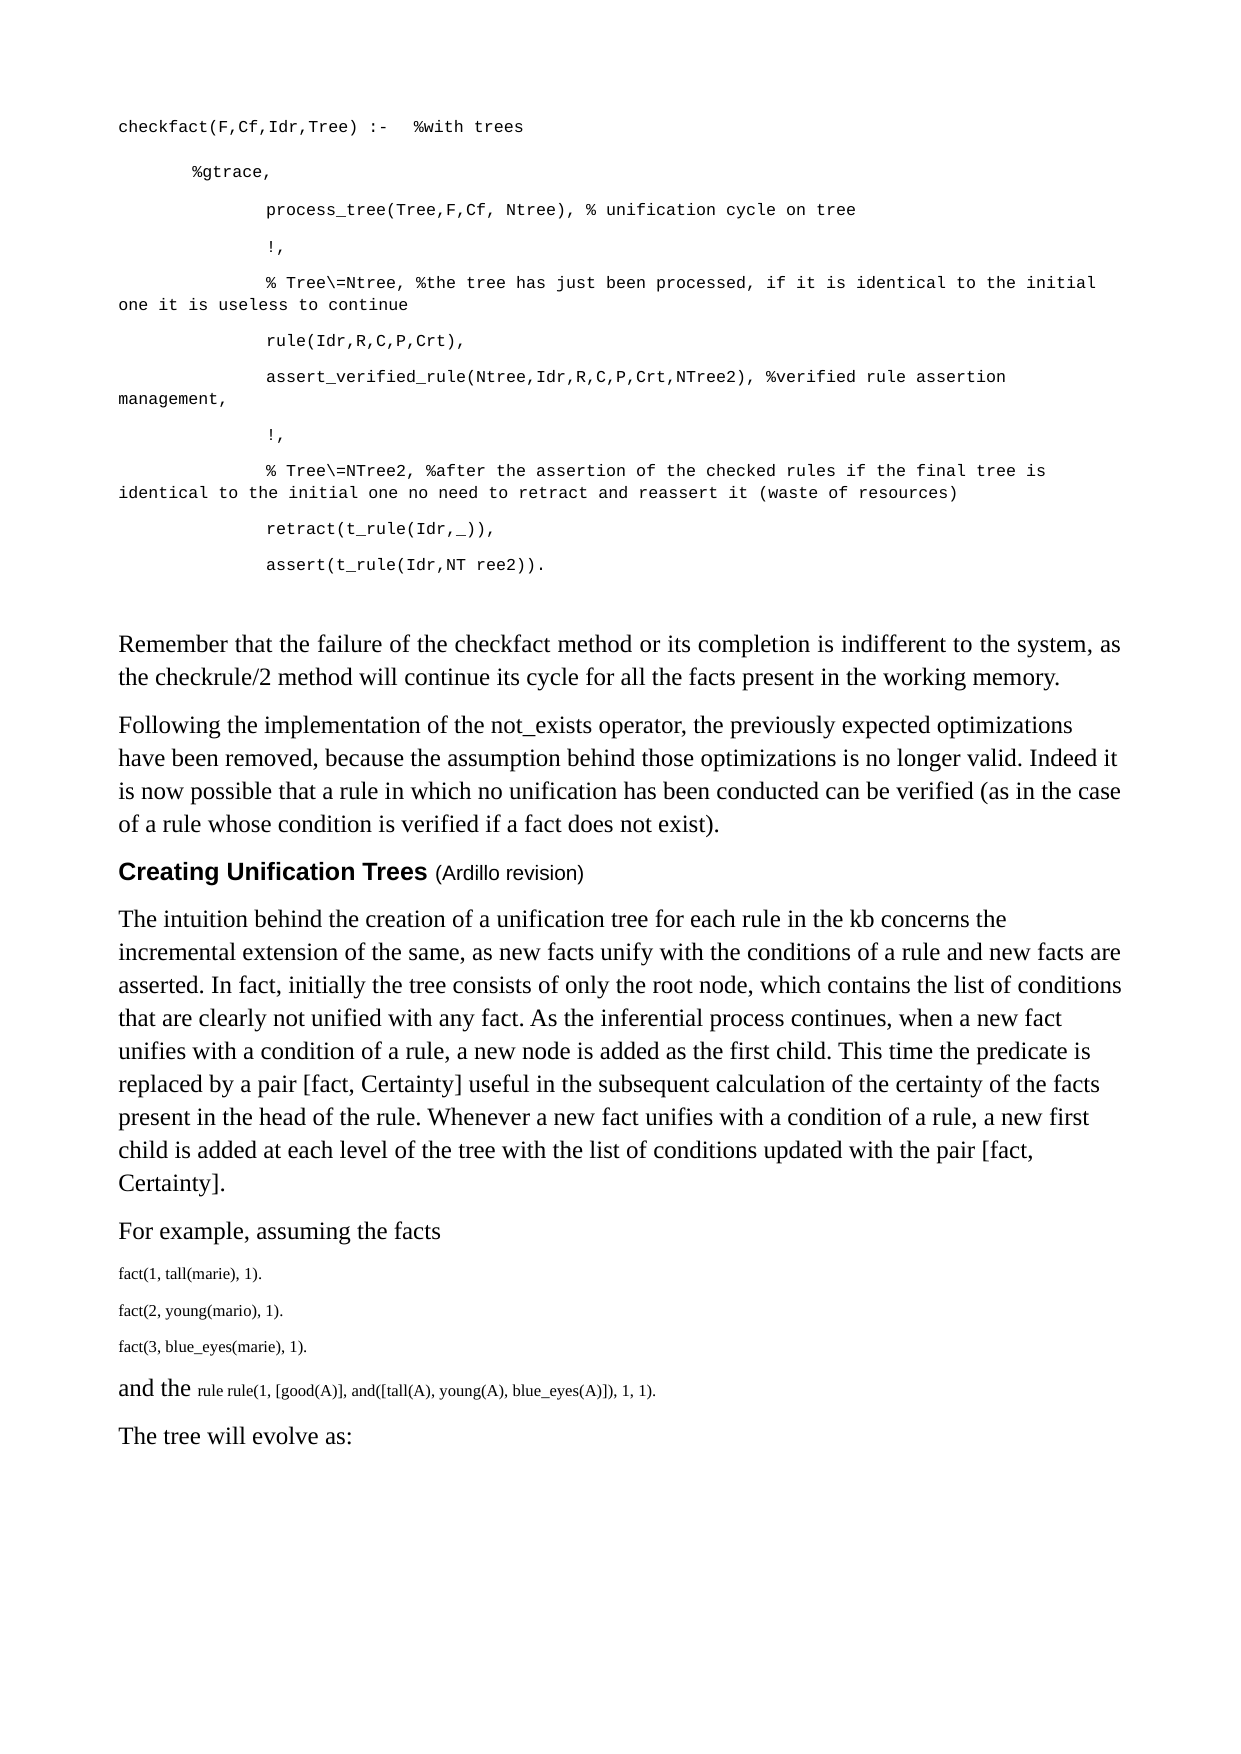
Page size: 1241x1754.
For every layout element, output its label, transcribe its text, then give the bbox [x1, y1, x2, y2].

text % Tree\=Ntree, %the tree has just been processed, if it is identical to the initial one it is useless to continue [118, 274, 1122, 315]
text assert_verified_rule(Ntree,Idr,R,C,P,Crt,NTree2), %verified rule assertion management, [118, 369, 1122, 409]
text and the rule rule(1, [good(A)], and([tall(A), young(A), blue_eyes(A)]), 1, 1). [118, 1373, 1122, 1402]
subtitle Creating Unification Trees (Ardillo revision) [118, 857, 1122, 886]
text assert(t_rule(Idr,NT ree2)). [118, 557, 1122, 576]
text fact(2, young(mario), 1). [118, 1300, 1122, 1319]
text retract(t_rule(Idr,_)), [118, 521, 1122, 539]
text The tree will evolve as: [118, 1421, 1122, 1450]
text fact(3, blue_eyes(marie), 1). [118, 1337, 1122, 1356]
text process_tree(Tree,F,Cf, Ntree), % unification cycle on tree [118, 202, 1122, 221]
text The intuition behind the creation of a unification tree for each rule in the kb concerns the incremental extension of the same, as new facts unify with the conditions of a rule and new facts are asserted. In fact, initially the tree consists of only the root node, which contains the list of conditions that are clearly not unified with any fact. As the inferential process continues, when a new fact unifies with a condition of a rule, a new node is added as the first child. This time the predicate is replaced by a pair [fact, Certainty] useful in the subsequent calculation of the certainty of the facts present in the head of the rule. Whenever a new fact unifies with a condition of a rule, a new first child is added at each level of the tree with the list of conditions updated with the pair [fact, Certainty]. [118, 904, 1122, 1197]
text %gtrace, [118, 154, 1122, 183]
text rule(Idr,R,C,P,Crt), [118, 332, 1122, 351]
text !, [118, 238, 1122, 257]
text For example, assuming the facts [118, 1216, 1122, 1245]
text Remember that the failure of the checkfact method or its completion is indifferent to the system, as the checkrule/2 method will continue its cycle for all the facts present in the working memory. [118, 629, 1122, 691]
text Following the implementation of the not_exists operator, the previously expected optimizations have been removed, because the assumption behind those optimizations is no longer valid. Indeed it is now possible that a rule in which no unification has been conducted can be verified (as in the case of a rule whose condition is verified if a fact does not exist). [118, 710, 1122, 838]
text % Tree\=NTree2, %after the assertion of the checked rules if the final tree is identical to the initial one no need to retract and reassert it (waste of resources) [118, 463, 1122, 503]
text !, [118, 427, 1122, 445]
text checkfact(F,Cf,Idr,Tree) :- %with trees [118, 118, 1122, 137]
text fact(1, tall(marie), 1). [118, 1264, 1122, 1283]
